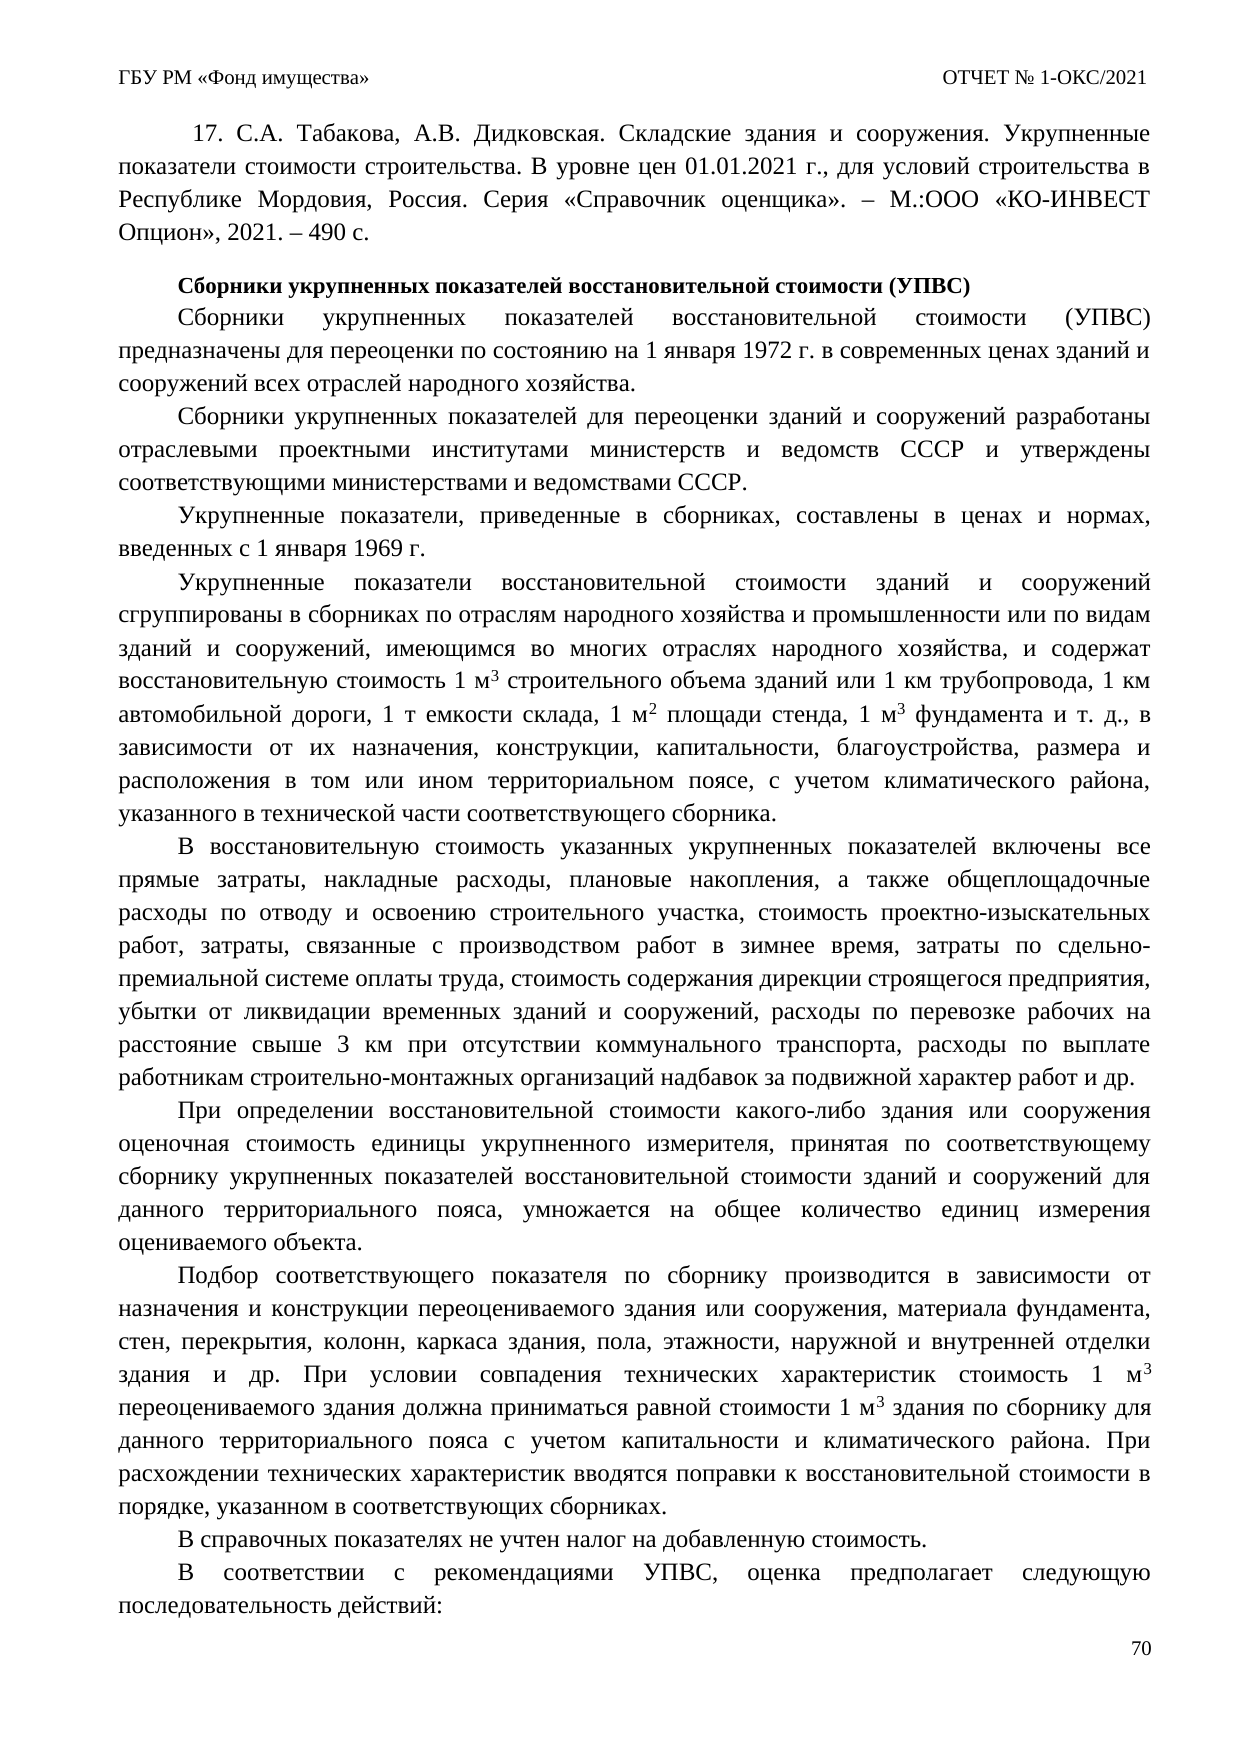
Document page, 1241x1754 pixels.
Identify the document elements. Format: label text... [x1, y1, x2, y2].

list С.А. Табакова, А.В. Дидковская. Складские здания и сооружения. Укрупненные показатели стоимости строительства. В уровне цен 01.01.2021 г., для условий строительства в Республике Мордовия, Россия. Серия «Справочник оценщика». – М.:ООО «КО-ИНВЕСТ Опцион», 2021. – 490 с. [118, 118, 1152, 246]
text Сборники укрупненных показателей восстановительной стоимости (УПВС) [118, 272, 1152, 298]
text В восстановительную стоимость указанных укрупненных показателей включены все прямые затраты, накладные расходы, плановые накопления, а также общеплощадочные расходы по отводу и освоению строительного участка, стоимость проектно-изыскательных работ, затраты, связанные с производством работ в зимнее время, затраты по сдельно-премиальной системе оплаты труда, стоимость содержания дирекции строящегося предприятия, убытки от ликвидации временных зданий и сооружений, расходы по перевозке рабочих на расстояние свыше 3 км при отсутствии коммунального транспорта, расходы по выплате работникам строительно-монтажных организаций надбавок за подвижной характер работ и др. [118, 831, 1152, 1091]
text В справочных показателях не учтен налог на добавленную стоимость. [118, 1524, 1152, 1553]
text При определении восстановительной стоимости какого-либо здания или сооружения оценочная стоимость единицы укрупненного измерителя, принятая по соответствующему сборнику укрупненных показателей восстановительной стоимости зданий и сооружений для данного территориального пояса, умножается на общее количество единиц измерения оцениваемого объекта. [118, 1095, 1152, 1256]
text Сборники укрупненных показателей для переоценки зданий и сооружений разработаны отраслевыми проектными институтами министерств и ведомств СССР и утверждены соответствующими министерствами и ведомствами СССР. [118, 401, 1152, 496]
text Укрупненные показатели восстановительной стоимости зданий и сооружений сгруппированы в сборниках по отраслям народного хозяйства и промышленности или по видам зданий и сооружений, имеющимся во многих отраслях народного хозяйства, и содержат восстановительную стоимость 1 м3 строительного объема зданий или 1 км трубопровода, 1 км автомобильной дороги, 1 т емкости склада, 1 м2 площади стенда, 1 м3 фундамента и т. д., в зависимости от их назначения, конструкции, капитальности, благоустройства, размера и расположения в том или ином территориальном поясе, с учетом климатического района, указанного в технической части соответствующего сборника. [118, 567, 1152, 826]
text В соответствии с рекомендациями УПВС, оценка предполагает следующую последовательность действий: [118, 1557, 1152, 1619]
text Сборники укрупненных показателей восстановительной стоимости (УПВС) предназначены для переоценки по состоянию на 1 января 1972 г. в современных ценах зданий и сооружений всех отраслей народного хозяйства. [118, 302, 1152, 397]
text Укрупненные показатели, приведенные в сборниках, составлены в ценах и нормах, введенных с 1 января 1969 г. [118, 501, 1152, 562]
text Подбор соответствующего показателя по сборнику производится в зависимости от назначения и конструкции переоцениваемого здания или сооружения, материала фундамента, стен, перекрытия, колонн, каркаса здания, пола, этажности, наружной и внутренней отделки здания и др. При условии совпадения технических характеристик стоимость 1 м3 переоцениваемого здания должна приниматься равной стоимости 1 м3 здания по сборнику для данного территориального пояса с учетом капитальности и климатического района. При расхождении технических характеристик вводятся поправки к восстановительной стоимости в порядке, указанном в соответствующих сборниках. [118, 1260, 1152, 1520]
